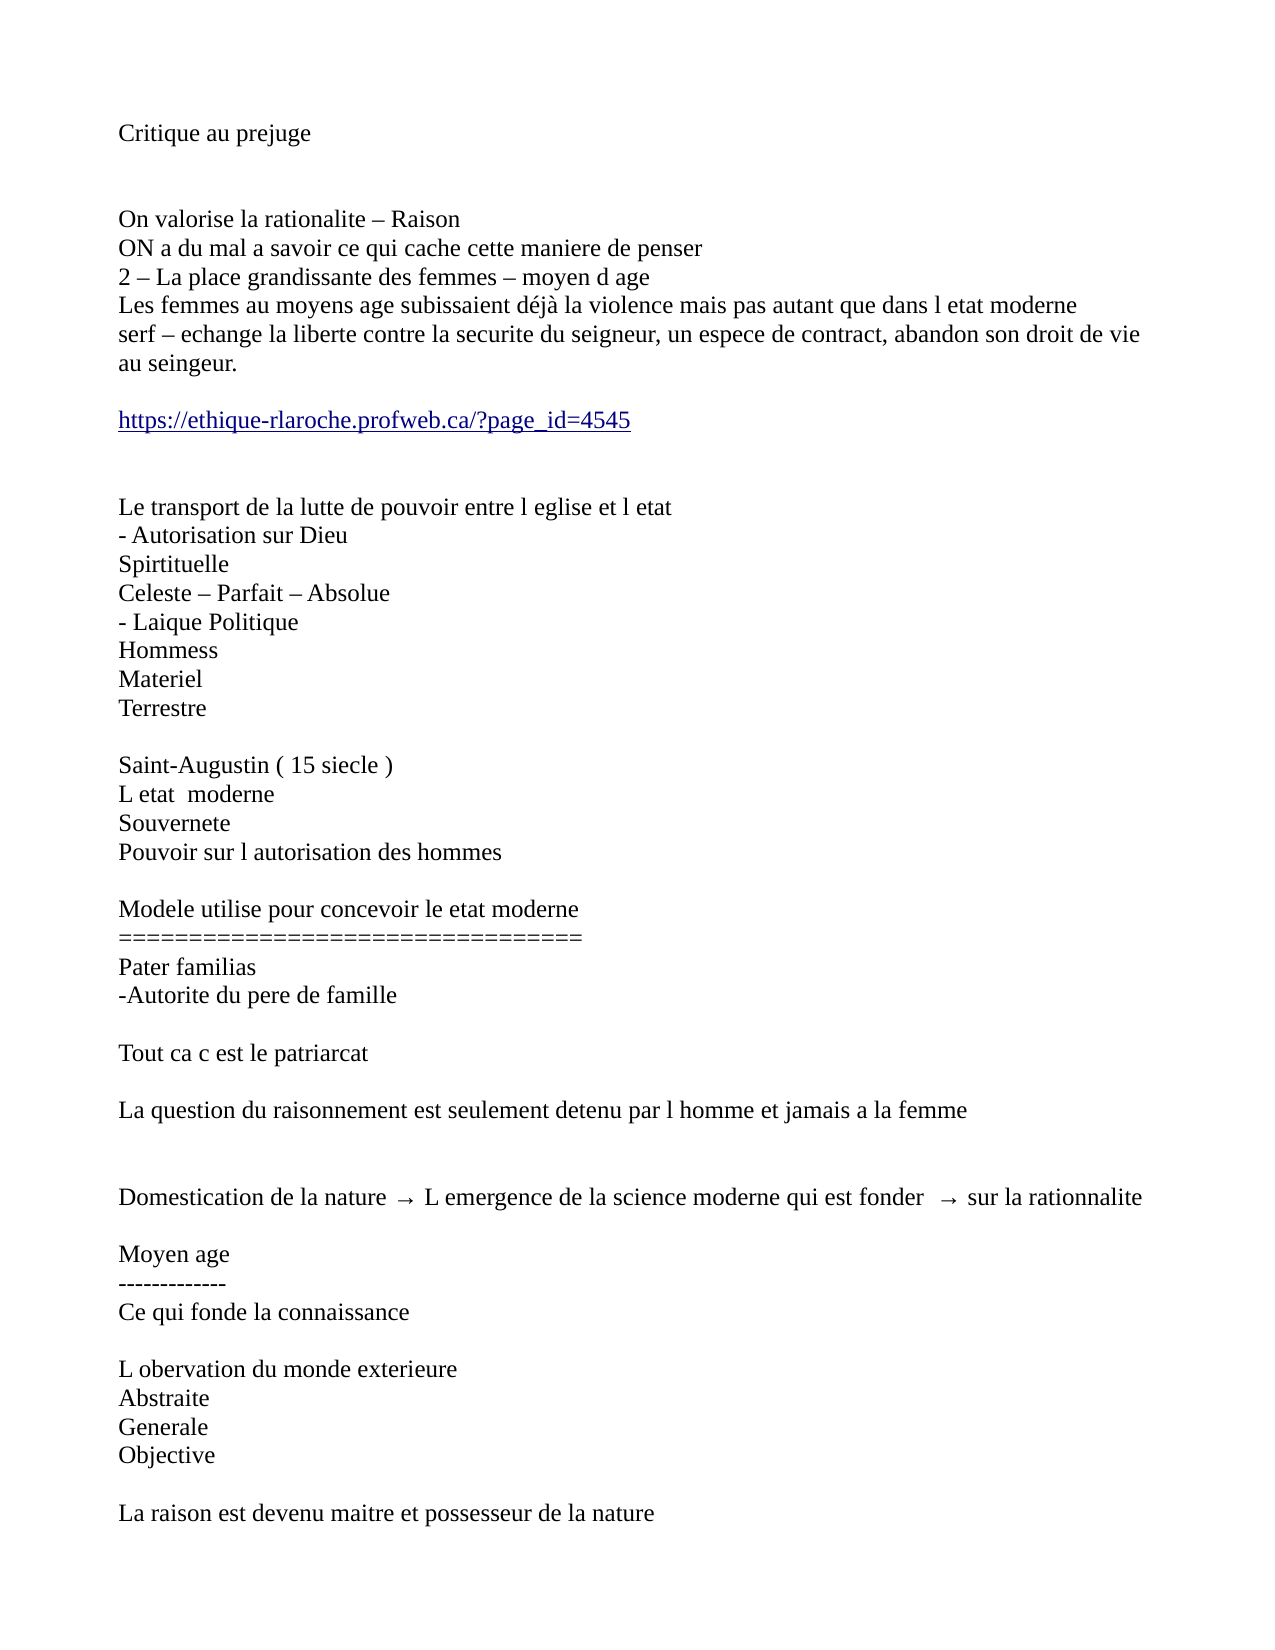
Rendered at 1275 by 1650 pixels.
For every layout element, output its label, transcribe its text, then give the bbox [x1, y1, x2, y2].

text Moyen age [118, 1239, 1157, 1268]
text On valorise la rationalite – Raison [118, 204, 1157, 233]
text Spirtituelle [118, 549, 1157, 578]
text Saint-Augustin ( 15 siecle ) [118, 751, 1157, 779]
text Critique au prejuge [118, 118, 1157, 147]
text Modele utilise pour concevoir le etat moderne [118, 894, 1157, 923]
text Hommess [118, 636, 1157, 664]
text Le transport de la lutte de pouvoir entre l eglise et l etat [118, 492, 1157, 521]
text Les femmes au moyens age subissaient déjà la violence mais pas autant que dans l etat moderne [118, 291, 1157, 319]
text Celeste – Parfait – Absolue [118, 578, 1157, 607]
text Domestication de la nature → L emergence de la science moderne qui est fonder → sur la rationnalite [118, 1182, 1157, 1211]
text Objective [118, 1441, 1157, 1469]
text serf – echange la liberte contre la securite du seigneur, un espece de contract, abandon son droit de vie au seingeur. [118, 319, 1157, 377]
text La question du raisonnement est seulement detenu par l homme et jamais a la femme [118, 1096, 1157, 1124]
text -Autorite du pere de famille [118, 981, 1157, 1009]
text L obervation du monde exterieure [118, 1354, 1157, 1383]
text Pouvoir sur l autorisation des hommes [118, 837, 1157, 866]
text - Autorisation sur Dieu [118, 521, 1157, 549]
text Materiel [118, 664, 1157, 693]
text Abstraite [118, 1383, 1157, 1412]
text Ce qui fonde la connaissance [118, 1297, 1157, 1326]
text L etat moderne [118, 779, 1157, 808]
text La raison est devenu maitre et possesseur de la nature [118, 1498, 1157, 1527]
text - Laique Politique [118, 607, 1157, 636]
text Terrestre [118, 693, 1157, 722]
text Generale [118, 1412, 1157, 1441]
text https://ethique-rlaroche.profweb.ca/?page_id=4545 [118, 406, 1157, 434]
text Pater familias [118, 952, 1157, 981]
text Tout ca c est le patriarcat [118, 1038, 1157, 1067]
text ON a du mal a savoir ce qui cache cette maniere de penser [118, 233, 1157, 262]
text ================================= [118, 923, 1157, 952]
text Souvernete [118, 808, 1157, 837]
text 2 – La place grandissante des femmes – moyen d age [118, 262, 1157, 291]
text ------------- [118, 1268, 1157, 1297]
